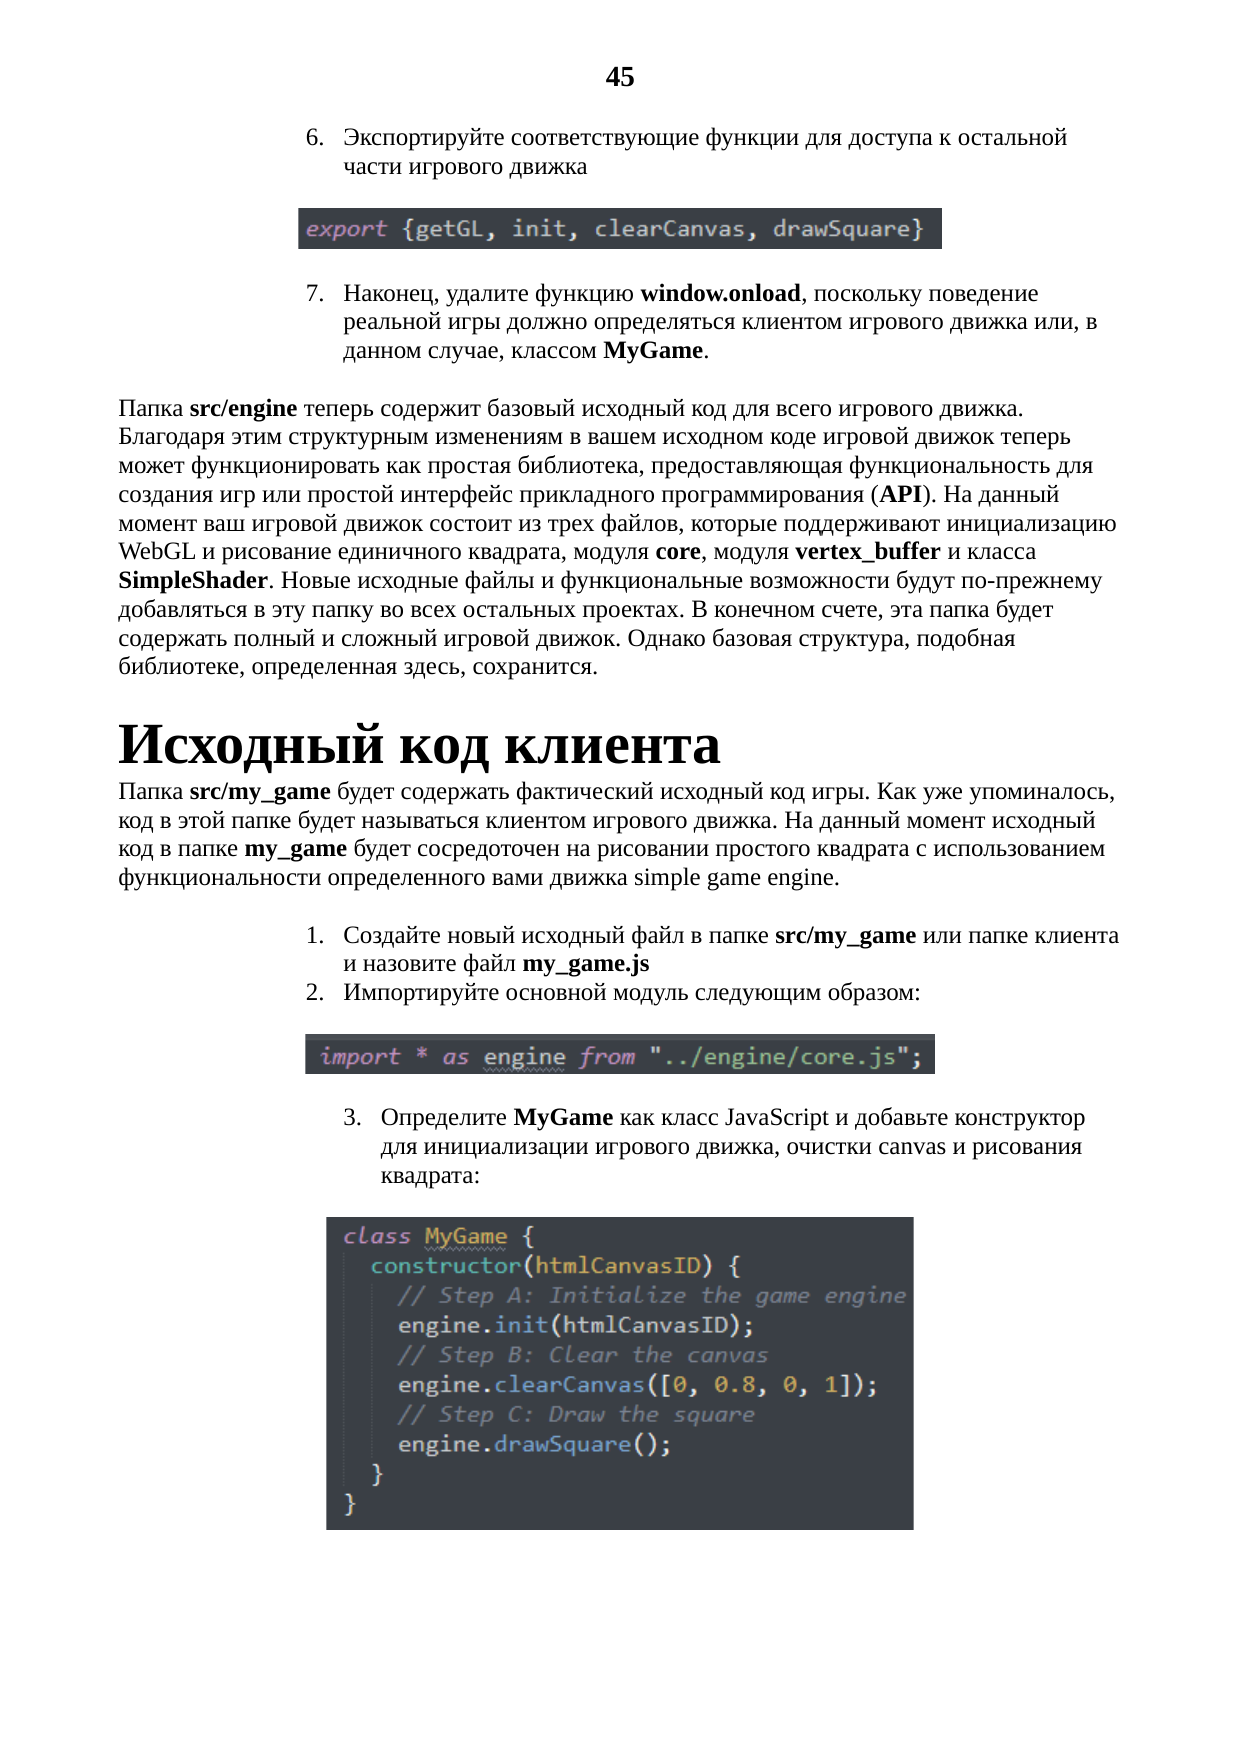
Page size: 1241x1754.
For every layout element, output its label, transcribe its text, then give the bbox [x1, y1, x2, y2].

list Определите MyGame как класс JavaScript и добавьте конструктор для инициализации игрового движка, очистки canvas и рисования квадрата: [343, 1102, 1122, 1189]
text Папка src/my_game будет содержать фактический исходный код игры. Как уже упоминалось, код в этой папке будет называться клиентом игрового движка. На данный момент исходный код в папке my_game будет сосредоточен на рисовании простого квадрата с использованием функциональности определенного вами движка simple game engine. [118, 776, 1122, 891]
list Наконец, удалите функцию window.onload, поскольку поведение реальной игры должно определяться клиентом игрового движка или, в данном случае, классом MyGame. [306, 278, 1122, 364]
picture [298, 208, 942, 249]
picture [305, 1034, 935, 1074]
list Экспортируйте соответствующие функции для доступа к остальной части игрового движка [306, 122, 1122, 179]
list Импортируйте основной модуль следующим образом: [306, 977, 1122, 1006]
picture [326, 1217, 914, 1530]
list Создайте новый исходный файл в папке src/my_game или папке клиента и назовите файл my_game.js [306, 920, 1122, 977]
text Исходный код клиента [118, 709, 1122, 776]
text Папка src/engine теперь содержит базовый исходный код для всего игрового движка. Благодаря этим структурным изменениям в вашем исходном коде игровой движок теперь может функционировать как простая библиотека, предоставляющая функциональность для создания игр или простой интерфейс прикладного программирования (API). На данный момент ваш игровой движок состоит из трех файлов, которые поддерживают инициализацию WebGL и рисование единичного квадрата, модуля core, модуля vertex_buffer и класса SimpleShader. Новые исходные файлы и функциональные возможности будут по-прежнему добавляться в эту папку во всех остальных проектах. В конечном счете, эта папка будет содержать полный и сложный игровой движок. Однако базовая структура, подобная библиотеке, определенная здесь, сохранится. [118, 393, 1122, 680]
